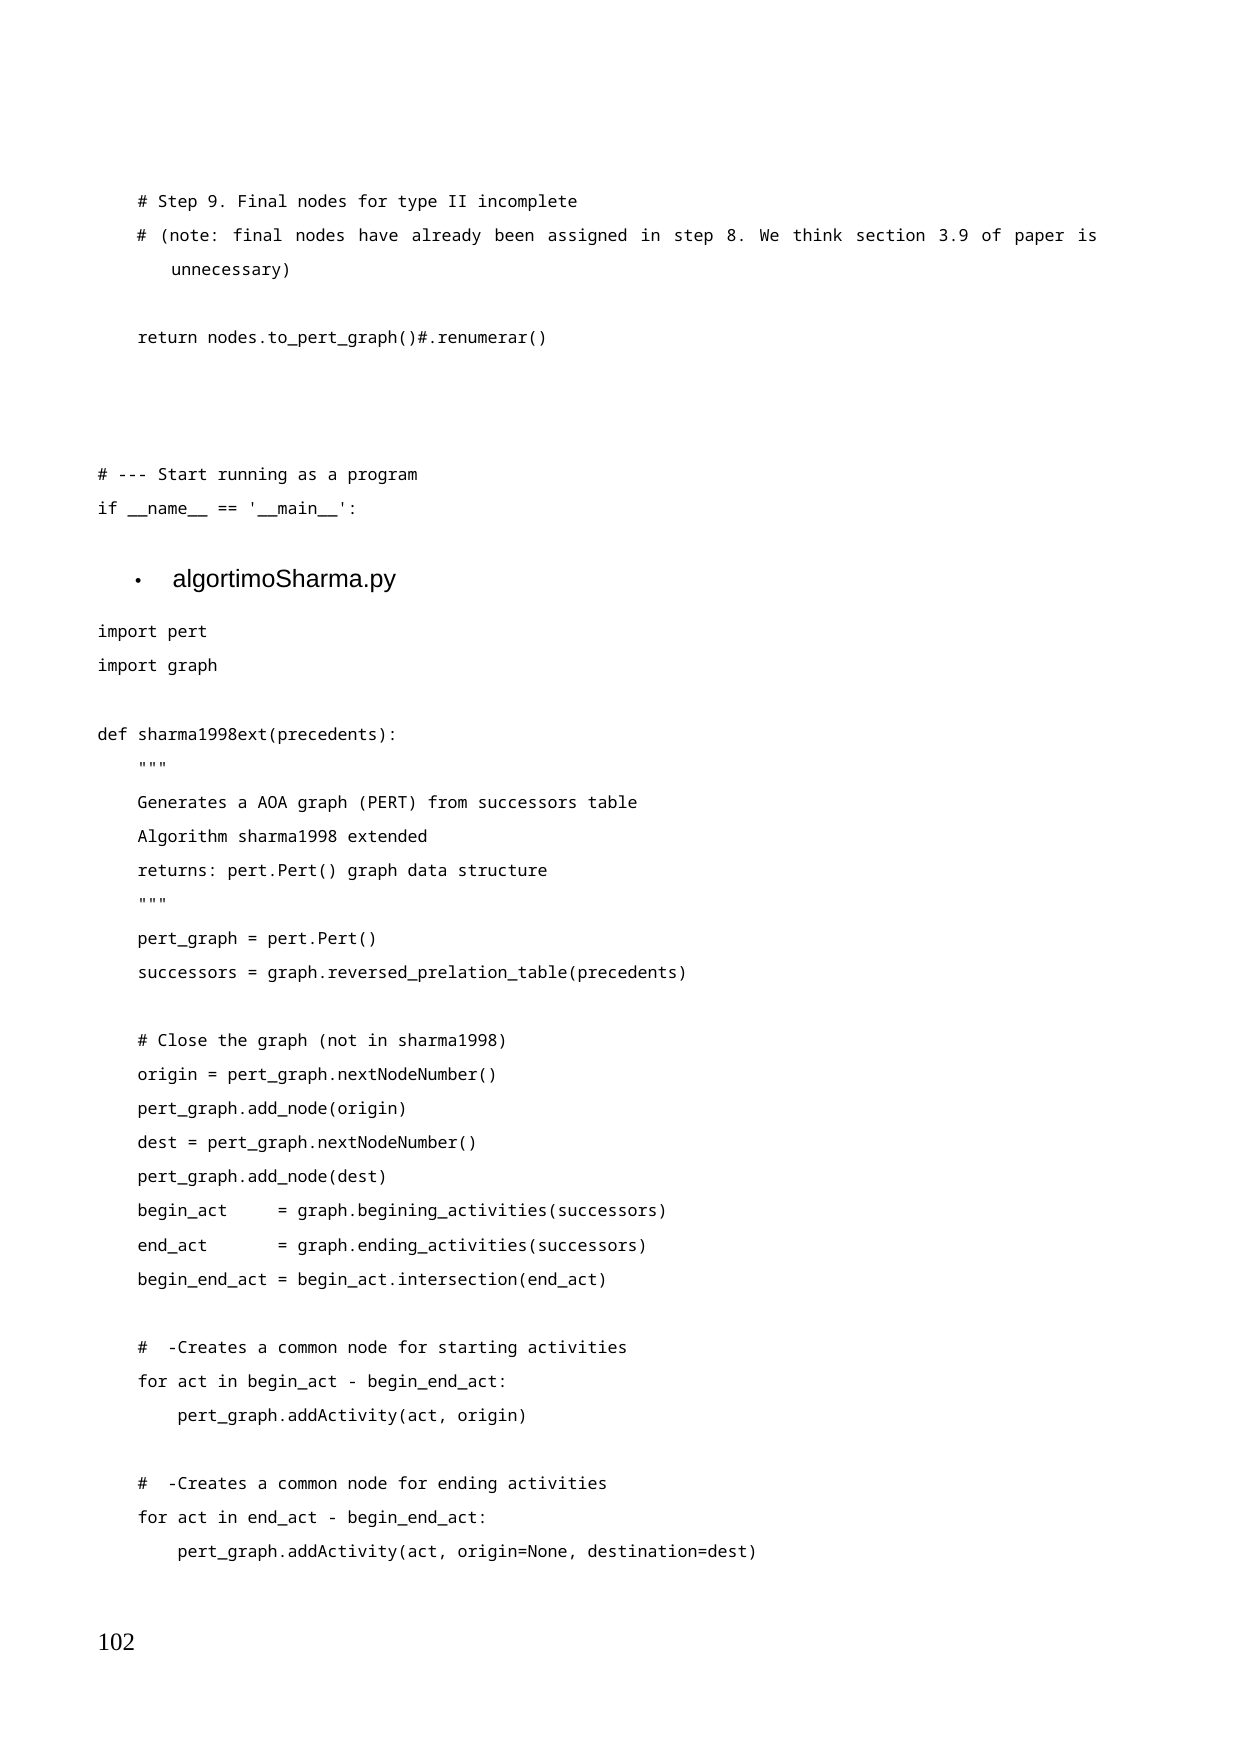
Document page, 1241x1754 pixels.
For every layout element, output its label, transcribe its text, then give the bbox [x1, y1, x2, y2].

text # -Creates a common node for starting activities [97, 1335, 1113, 1358]
text # Step 9. Final nodes for type II incomplete [97, 190, 1113, 212]
text return nodes.to_pert_graph()#.renumerar() [97, 326, 1113, 349]
text end_act = graph.ending_activities(successors) [97, 1233, 1113, 1256]
text begin_end_act = begin_act.intersection(end_act) [97, 1267, 1113, 1290]
text """ [97, 756, 1113, 779]
text import pert [97, 620, 1113, 643]
list algortimoSharma.py [135, 564, 1113, 593]
text for act in begin_act - begin_end_act: [97, 1369, 1113, 1392]
text pert_graph.add_node(dest) [97, 1165, 1113, 1188]
text # --- Start running as a program [97, 462, 1113, 485]
text pert_graph.addActivity(act, origin=None, destination=dest) [97, 1540, 1113, 1562]
text dest = pert_graph.nextNodeNumber() [97, 1131, 1113, 1154]
text if __name__ == '__main__': [97, 496, 1113, 519]
text pert_graph.add_node(origin) [97, 1097, 1113, 1119]
text Generates a AOA graph (PERT) from successors table [97, 790, 1113, 813]
text # (note: final nodes have already been assigned in step 8. We think section 3.9 of paper is unnecessary) [97, 224, 1113, 281]
text def sharma1998ext(precedents): [97, 722, 1113, 745]
text # -Creates a common node for ending activities [97, 1472, 1113, 1494]
text import graph [97, 654, 1113, 677]
text for act in end_act - begin_end_act: [97, 1506, 1113, 1528]
text # Close the graph (not in sharma1998) [97, 1029, 1113, 1051]
text """ [97, 892, 1113, 915]
text successors = graph.reversed_prelation_table(precedents) [97, 961, 1113, 983]
text pert_graph.addActivity(act, origin) [97, 1403, 1113, 1426]
text returns: pert.Pert() graph data structure [97, 858, 1113, 881]
text pert_graph = pert.Pert() [97, 927, 1113, 949]
text origin = pert_graph.nextNodeNumber() [97, 1063, 1113, 1086]
text Algorithm sharma1998 extended [97, 824, 1113, 847]
text begin_act = graph.begining_activities(successors) [97, 1199, 1113, 1222]
